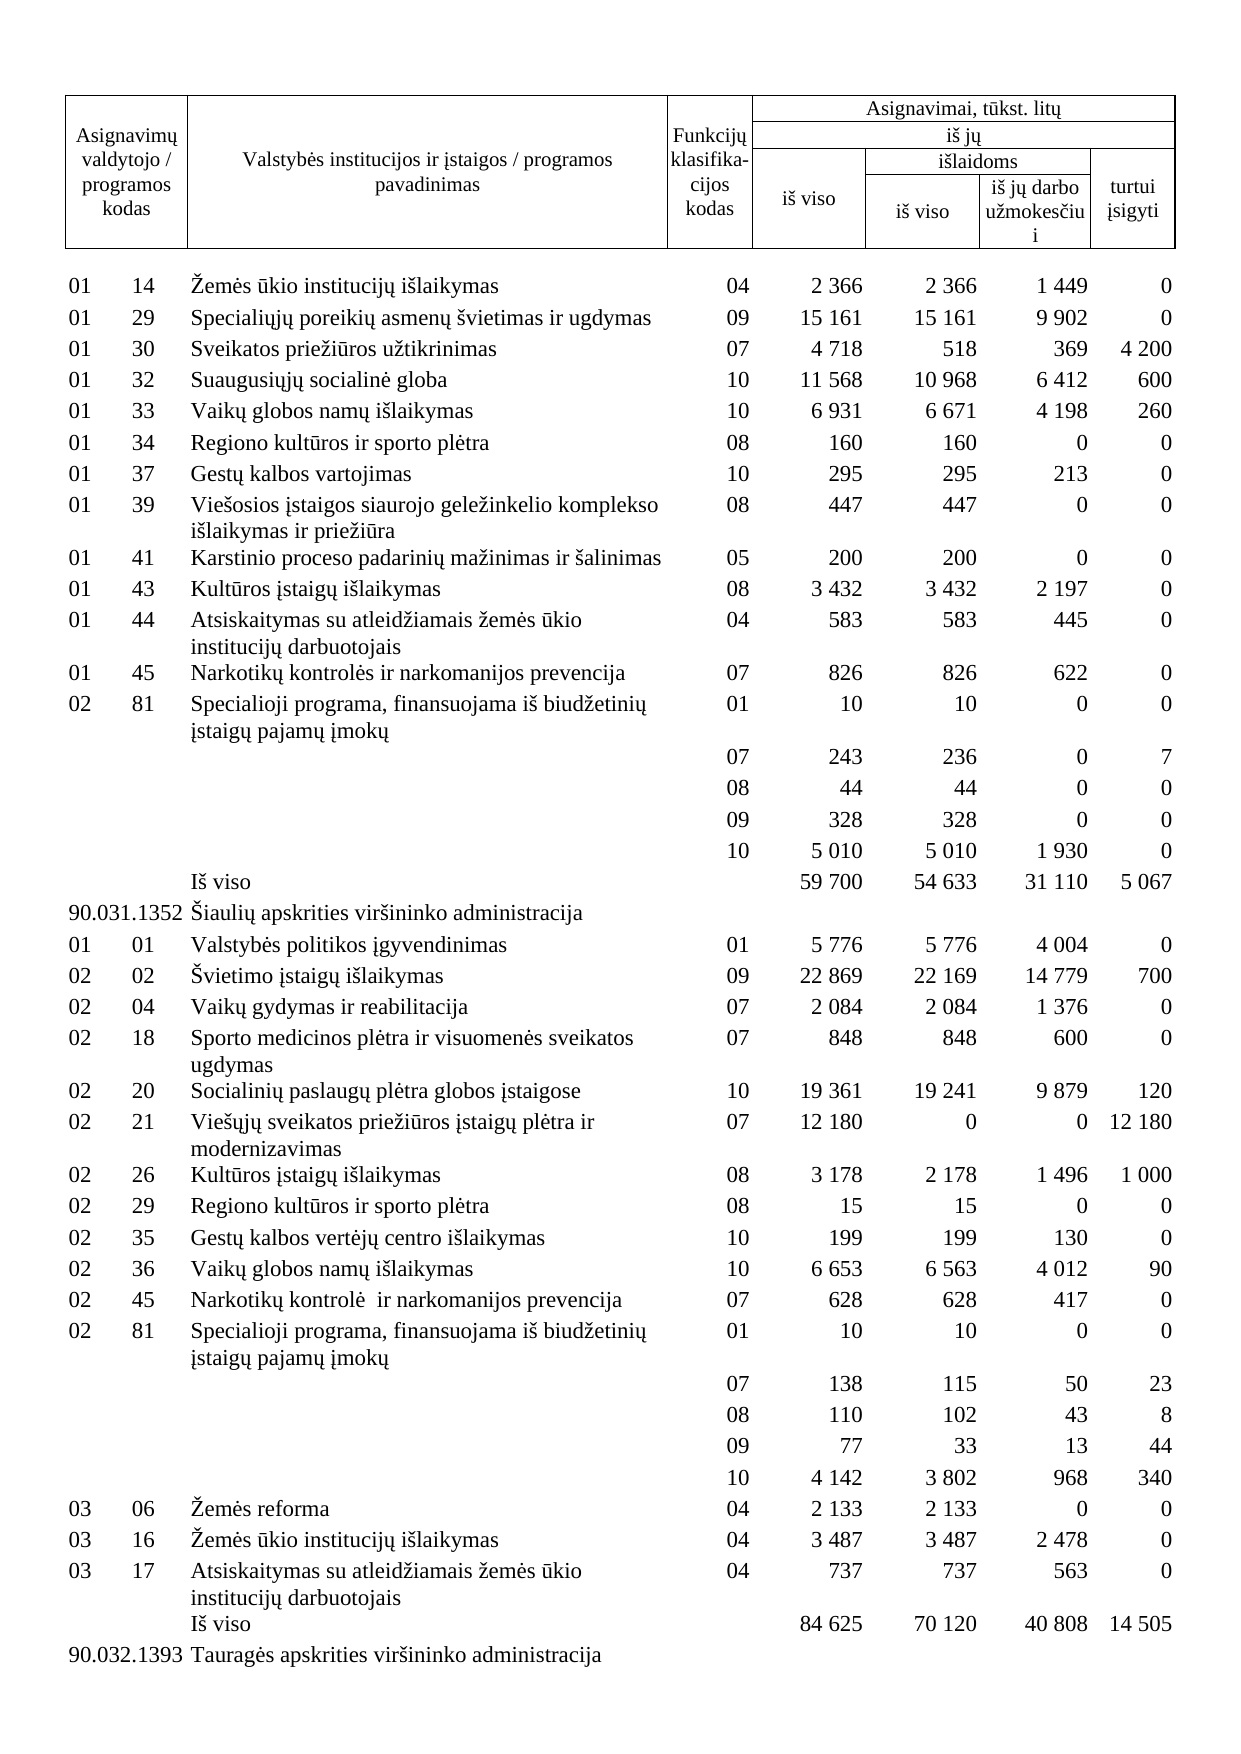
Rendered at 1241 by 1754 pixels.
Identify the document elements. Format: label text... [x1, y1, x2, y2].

table_cell 0 [1091, 273, 1175, 304]
table_cell 08 [667, 575, 752, 606]
table_cell 43 [129, 575, 187, 606]
table_cell 200 [752, 544, 865, 575]
table_cell 0 [980, 806, 1091, 837]
table_cell Žemės reforma [188, 1495, 667, 1526]
table_cell 44 [865, 774, 980, 806]
table_cell 369 [980, 335, 1091, 366]
table_cell 12 180 [1091, 1108, 1175, 1161]
table_cell Šiaulių apskrities viršininko administracija [188, 899, 667, 931]
table_cell 600 [1091, 366, 1175, 397]
table_cell Specialiųjų poreikių asmenų švietimas ir ugdymas [188, 304, 667, 335]
table_cell 02 [65, 1024, 129, 1077]
table_cell 160 [865, 429, 980, 460]
table_cell [667, 899, 752, 931]
table_cell [65, 1433, 129, 1464]
table_cell [980, 899, 1091, 931]
table_cell Regiono kultūros ir sporto plėtra [188, 1192, 667, 1223]
table_cell 622 [980, 659, 1091, 690]
table_cell 2 133 [752, 1495, 865, 1526]
table_cell iš jų [753, 122, 1174, 148]
table_cell 06 [129, 1495, 187, 1526]
table_header Asignavimai, tūkst. litų [753, 96, 1174, 121]
table_cell 5 776 [865, 931, 980, 962]
table_cell 03 [65, 1526, 129, 1557]
table_cell 213 [980, 460, 1091, 491]
table_cell Socialinių paslaugų plėtra globos įstaigose [188, 1077, 667, 1108]
table_cell 295 [865, 460, 980, 491]
table_cell Viešosios įstaigos siaurojo geležinkelio komplekso išlaikymas ir priežiūra [188, 491, 667, 544]
table_cell [65, 249, 1175, 272]
table_cell 0 [1091, 1286, 1175, 1317]
table_cell 737 [865, 1558, 980, 1610]
table_cell 15 161 [865, 304, 980, 335]
table_cell Gestų kalbos vertėjų centro išlaikymas [188, 1224, 667, 1255]
table_cell 02 [129, 962, 187, 993]
table_cell 2 478 [980, 1526, 1091, 1557]
table_cell 628 [752, 1286, 865, 1317]
table_cell 11 568 [752, 366, 865, 397]
table_cell 1 376 [980, 993, 1091, 1024]
table_cell 583 [865, 606, 980, 659]
table_cell [188, 837, 667, 868]
table_cell 5 010 [865, 837, 980, 868]
table_cell 0 [1091, 544, 1175, 575]
table_cell 84 625 [752, 1610, 865, 1641]
table_cell Sveikatos priežiūros užtikrinimas [188, 335, 667, 366]
table_cell 43 [980, 1401, 1091, 1432]
table_cell 5 010 [752, 837, 865, 868]
table_cell [65, 868, 129, 899]
table_cell 5 776 [752, 931, 865, 962]
table_cell 340 [1091, 1464, 1175, 1495]
table_cell 102 [865, 1401, 980, 1432]
table_cell 0 [1091, 993, 1175, 1024]
table_cell [1091, 899, 1175, 931]
table_cell 13 [980, 1433, 1091, 1464]
table_cell 26 [129, 1161, 187, 1192]
table_cell 0 [1091, 1317, 1175, 1370]
table_cell 1 930 [980, 837, 1091, 868]
table_cell 50 [980, 1370, 1091, 1401]
table_cell 0 [980, 429, 1091, 460]
table_cell Tauragės apskrities viršininko administracija [188, 1641, 667, 1673]
table_cell 16 [129, 1526, 187, 1557]
table_cell 3 432 [865, 575, 980, 606]
table_cell 826 [865, 659, 980, 690]
table_cell Žemės ūkio institucijų išlaikymas [188, 1526, 667, 1557]
table_cell 583 [752, 606, 865, 659]
table_cell 01 [65, 429, 129, 460]
table_cell 0 [980, 690, 1091, 743]
table_cell 31 110 [980, 868, 1091, 899]
table_cell 0 [1091, 491, 1175, 544]
table_cell 90 [1091, 1255, 1175, 1286]
table_cell [65, 1464, 129, 1495]
table_cell 14 779 [980, 962, 1091, 993]
table_cell 0 [1091, 837, 1175, 868]
table_cell Suaugusiųjų socialinė globa [188, 366, 667, 397]
table_cell Atsiskaitymas su atleidžiamais žemės ūkio institucijų darbuotojais [188, 606, 667, 659]
table_cell 518 [865, 335, 980, 366]
table_cell 2 084 [752, 993, 865, 1024]
table_cell 02 [65, 1224, 129, 1255]
table_cell [188, 1370, 667, 1401]
table_cell 14 505 [1091, 1610, 1175, 1641]
table_cell 563 [980, 1558, 1091, 1610]
table_cell 07 [667, 1108, 752, 1161]
table_cell 08 [667, 429, 752, 460]
table_cell 01 [65, 304, 129, 335]
table_cell 0 [1091, 1558, 1175, 1610]
table_cell 110 [752, 1401, 865, 1432]
table_cell 02 [65, 1317, 129, 1370]
table_cell [980, 1641, 1091, 1673]
table_cell Valstybės politikos įgyvendinimas [188, 931, 667, 962]
table_cell 4 004 [980, 931, 1091, 962]
table_cell 0 [980, 1317, 1091, 1370]
table_cell 14 [129, 273, 187, 304]
table_cell [129, 868, 187, 899]
table_cell 160 [752, 429, 865, 460]
table_cell [129, 837, 187, 868]
table_cell 59 700 [752, 868, 865, 899]
table_cell 07 [667, 659, 752, 690]
table_cell 0 [980, 544, 1091, 575]
table_cell 10 968 [865, 366, 980, 397]
table_cell 09 [667, 304, 752, 335]
table_cell 04 [129, 993, 187, 1024]
table_cell 0 [1091, 304, 1175, 335]
table_cell 2 197 [980, 575, 1091, 606]
table_cell 01 [667, 931, 752, 962]
table_cell 77 [752, 1433, 865, 1464]
table_cell Karstinio proceso padarinių mažinimas ir šalinimas [188, 544, 667, 575]
table_cell 01 [65, 273, 129, 304]
table_cell 0 [1091, 429, 1175, 460]
table_cell 09 [667, 962, 752, 993]
table_cell 120 [1091, 1077, 1175, 1108]
table_cell 4 012 [980, 1255, 1091, 1286]
table_cell 22 869 [752, 962, 865, 993]
table_cell 01 [667, 690, 752, 743]
table_cell 6 671 [865, 398, 980, 429]
table_cell [667, 868, 752, 899]
table_cell 08 [667, 1161, 752, 1192]
table_cell 10 [667, 366, 752, 397]
table_cell 0 [1091, 931, 1175, 962]
table_cell 07 [667, 335, 752, 366]
table_cell 9 902 [980, 304, 1091, 335]
table_cell 08 [667, 774, 752, 806]
table_cell 200 [865, 544, 980, 575]
table_cell Narkotikų kontrolės ir narkomanijos prevencija [188, 659, 667, 690]
table_cell [129, 1401, 187, 1432]
table_cell 328 [752, 806, 865, 837]
table_cell 36 [129, 1255, 187, 1286]
table_cell 260 [1091, 398, 1175, 429]
table_cell 01 [129, 931, 187, 962]
table_cell 0 [1091, 575, 1175, 606]
table_cell 10 [667, 1255, 752, 1286]
table_cell [65, 1610, 129, 1641]
table_cell 54 633 [865, 868, 980, 899]
table_cell 20 [129, 1077, 187, 1108]
table_cell 07 [667, 993, 752, 1024]
table_cell 2 178 [865, 1161, 980, 1192]
table_header Asignavimų valdytojo / programos kodas [66, 96, 187, 247]
table_cell 04 [667, 1558, 752, 1610]
table_cell 17 [129, 1558, 187, 1610]
table_cell 70 120 [865, 1610, 980, 1641]
table_cell 0 [1091, 806, 1175, 837]
table_cell [188, 1433, 667, 1464]
table_cell 40 808 [980, 1610, 1091, 1641]
table_cell 01 [65, 335, 129, 366]
table_cell 138 [752, 1370, 865, 1401]
table_cell 04 [667, 606, 752, 659]
table_cell 04 [667, 273, 752, 304]
table_cell Švietimo įstaigų išlaikymas [188, 962, 667, 993]
table_cell 0 [1091, 460, 1175, 491]
table_cell Atsiskaitymas su atleidžiamais žemės ūkio institucijų darbuotojais [188, 1558, 667, 1610]
table_cell 03 [65, 1558, 129, 1610]
table_cell Vaikų globos namų išlaikymas [188, 1255, 667, 1286]
table_cell Kultūros įstaigų išlaikymas [188, 1161, 667, 1192]
table_cell 44 [752, 774, 865, 806]
table_cell [129, 774, 187, 806]
table_cell 10 [752, 690, 865, 743]
table_cell 05 [667, 544, 752, 575]
table_cell 90.031.1352 [65, 899, 187, 931]
table_cell 236 [865, 743, 980, 774]
table_cell 01 [65, 606, 129, 659]
table_cell 445 [980, 606, 1091, 659]
table_cell 10 [667, 398, 752, 429]
table_cell 01 [667, 1317, 752, 1370]
table_cell 4 142 [752, 1464, 865, 1495]
table_cell Regiono kultūros ir sporto plėtra [188, 429, 667, 460]
table_cell 0 [1091, 1192, 1175, 1223]
table_cell 02 [65, 993, 129, 1024]
table_cell 08 [667, 491, 752, 544]
table_cell [65, 774, 129, 806]
table_cell 3 178 [752, 1161, 865, 1192]
table_cell išlaidoms [866, 149, 1090, 174]
table_cell 3 432 [752, 575, 865, 606]
table_cell [865, 899, 980, 931]
table_cell 15 [752, 1192, 865, 1223]
table_cell 01 [65, 491, 129, 544]
table_cell 07 [667, 1370, 752, 1401]
table_cell 4 198 [980, 398, 1091, 429]
table_cell 600 [980, 1024, 1091, 1077]
table_cell 01 [65, 544, 129, 575]
table_cell 10 [667, 460, 752, 491]
table_cell 02 [65, 1192, 129, 1223]
table_cell 32 [129, 366, 187, 397]
table_cell [129, 1433, 187, 1464]
table_cell 5 067 [1091, 868, 1175, 899]
table_cell [129, 1370, 187, 1401]
table_cell 15 161 [752, 304, 865, 335]
table_cell 2 366 [752, 273, 865, 304]
table_cell 1 449 [980, 273, 1091, 304]
table_cell 115 [865, 1370, 980, 1401]
table_cell Vaikų globos namų išlaikymas [188, 398, 667, 429]
table_cell 81 [129, 1317, 187, 1370]
table_cell 848 [865, 1024, 980, 1077]
table_cell [129, 743, 187, 774]
table_cell 6 931 [752, 398, 865, 429]
table_cell 0 [980, 774, 1091, 806]
table_cell [65, 743, 129, 774]
table_cell Iš viso [188, 868, 667, 899]
table_cell 10 [667, 1224, 752, 1255]
table_cell Viešųjų sveikatos priežiūros įstaigų plėtra ir modernizavimas [188, 1108, 667, 1161]
table_cell 0 [1091, 606, 1175, 659]
table_cell [188, 1464, 667, 1495]
table_cell 328 [865, 806, 980, 837]
table_cell 1 496 [980, 1161, 1091, 1192]
table_cell Kultūros įstaigų išlaikymas [188, 575, 667, 606]
table_cell 130 [980, 1224, 1091, 1255]
table_cell 1 000 [1091, 1161, 1175, 1192]
table_cell 10 [865, 1317, 980, 1370]
table_cell 45 [129, 659, 187, 690]
table_cell 02 [65, 1077, 129, 1108]
table_cell 30 [129, 335, 187, 366]
table_cell 826 [752, 659, 865, 690]
table_cell [65, 837, 129, 868]
table_cell 2 084 [865, 993, 980, 1024]
table_cell Narkotikų kontrolė ir narkomanijos prevencija [188, 1286, 667, 1317]
table_cell Žemės ūkio institucijų išlaikymas [188, 273, 667, 304]
table_cell 0 [980, 491, 1091, 544]
table_cell 4 200 [1091, 335, 1175, 366]
table_cell 243 [752, 743, 865, 774]
table_cell [129, 806, 187, 837]
table_cell 90.032.1393 [65, 1641, 187, 1673]
table_cell [752, 1641, 865, 1673]
table_cell [188, 806, 667, 837]
table_cell 02 [65, 1286, 129, 1317]
table_cell 35 [129, 1224, 187, 1255]
table_cell Specialioji programa, finansuojama iš biudžetinių įstaigų pajamų įmokų [188, 690, 667, 743]
table_cell 0 [980, 1495, 1091, 1526]
table_cell 700 [1091, 962, 1175, 993]
table_cell [188, 1401, 667, 1432]
table_cell 33 [129, 398, 187, 429]
table_cell 07 [667, 1286, 752, 1317]
table_cell [1091, 1641, 1175, 1673]
table_header Valstybės institucijos ir įstaigos / programos pavadinimas [188, 96, 667, 247]
table_cell 10 [667, 1077, 752, 1108]
table_cell 0 [1091, 1495, 1175, 1526]
table_cell 10 [752, 1317, 865, 1370]
table_cell 6 653 [752, 1255, 865, 1286]
table_cell 03 [65, 1495, 129, 1526]
table_cell 0 [980, 743, 1091, 774]
table_cell 447 [752, 491, 865, 544]
table_cell 29 [129, 304, 187, 335]
table_cell 01 [65, 366, 129, 397]
table_cell 04 [667, 1526, 752, 1557]
table_cell 02 [65, 1255, 129, 1286]
table_cell 295 [752, 460, 865, 491]
table_cell [667, 1641, 752, 1673]
table_cell 39 [129, 491, 187, 544]
table_cell 19 241 [865, 1077, 980, 1108]
table_cell [667, 1610, 752, 1641]
table_cell 04 [667, 1495, 752, 1526]
table_cell [65, 806, 129, 837]
table_cell 02 [65, 690, 129, 743]
table_cell 737 [752, 1558, 865, 1610]
table_cell 22 169 [865, 962, 980, 993]
table_cell 21 [129, 1108, 187, 1161]
table_cell 4 718 [752, 335, 865, 366]
table_cell 3 487 [752, 1526, 865, 1557]
table_cell 2 366 [865, 273, 980, 304]
table_cell 44 [129, 606, 187, 659]
table_cell Sporto medicinos plėtra ir visuomenės sveikatos ugdymas [188, 1024, 667, 1077]
table_cell 628 [865, 1286, 980, 1317]
table_cell 0 [1091, 659, 1175, 690]
table_cell 0 [865, 1108, 980, 1161]
table_cell [865, 1641, 980, 1673]
table_cell 41 [129, 544, 187, 575]
table_cell 6 412 [980, 366, 1091, 397]
table_cell 19 361 [752, 1077, 865, 1108]
table_cell Gestų kalbos vartojimas [188, 460, 667, 491]
table_cell 0 [1091, 1224, 1175, 1255]
table_cell iš viso [753, 149, 865, 247]
table_cell 01 [65, 460, 129, 491]
table_cell 01 [65, 398, 129, 429]
table_cell 08 [667, 1401, 752, 1432]
table_cell 29 [129, 1192, 187, 1223]
table_cell [65, 1401, 129, 1432]
table_cell Vaikų gydymas ir reabilitacija [188, 993, 667, 1024]
table_cell 0 [1091, 1024, 1175, 1077]
table_cell 6 563 [865, 1255, 980, 1286]
table_cell [188, 743, 667, 774]
table_cell Specialioji programa, finansuojama iš biudžetinių įstaigų pajamų įmokų [188, 1317, 667, 1370]
table_cell 02 [65, 962, 129, 993]
table_cell 81 [129, 690, 187, 743]
table_cell 02 [65, 1108, 129, 1161]
table_cell 18 [129, 1024, 187, 1077]
table_cell 09 [667, 806, 752, 837]
table_cell 10 [667, 837, 752, 868]
table_cell 9 879 [980, 1077, 1091, 1108]
table_cell 0 [980, 1108, 1091, 1161]
table_cell iš jų darbo užmokesčiui [980, 175, 1090, 247]
table_cell 12 180 [752, 1108, 865, 1161]
table_header Funkcijų klasifika-cijos kodas [668, 96, 752, 247]
table_cell 10 [865, 690, 980, 743]
table_cell 3 487 [865, 1526, 980, 1557]
table_cell 0 [980, 1192, 1091, 1223]
table_cell 2 133 [865, 1495, 980, 1526]
table_cell [129, 1464, 187, 1495]
table_cell 34 [129, 429, 187, 460]
table_cell 8 [1091, 1401, 1175, 1432]
table_cell 07 [667, 743, 752, 774]
table_cell 44 [1091, 1433, 1175, 1464]
table_cell 968 [980, 1464, 1091, 1495]
table_cell 199 [752, 1224, 865, 1255]
table_cell [65, 1370, 129, 1401]
table_cell turtui įsigyti [1091, 149, 1174, 247]
table_cell 447 [865, 491, 980, 544]
table_cell 01 [65, 575, 129, 606]
table_cell 7 [1091, 743, 1175, 774]
table_cell 0 [1091, 690, 1175, 743]
table_cell 01 [65, 931, 129, 962]
table_cell 33 [865, 1433, 980, 1464]
table_cell 0 [1091, 1526, 1175, 1557]
table_cell iš viso [866, 175, 979, 247]
table_cell 09 [667, 1433, 752, 1464]
table_cell 0 [1091, 774, 1175, 806]
table_cell 10 [667, 1464, 752, 1495]
table_cell 45 [129, 1286, 187, 1317]
table_cell 23 [1091, 1370, 1175, 1401]
table_cell Iš viso [188, 1610, 667, 1641]
table_cell 01 [65, 659, 129, 690]
table_cell 07 [667, 1024, 752, 1077]
table_cell 417 [980, 1286, 1091, 1317]
table_cell 08 [667, 1192, 752, 1223]
table_cell [752, 899, 865, 931]
table_cell 37 [129, 460, 187, 491]
table_cell 02 [65, 1161, 129, 1192]
table_cell 3 802 [865, 1464, 980, 1495]
table_cell 199 [865, 1224, 980, 1255]
table_cell 15 [865, 1192, 980, 1223]
table_cell [129, 1610, 187, 1641]
table_cell [188, 774, 667, 806]
table_cell 848 [752, 1024, 865, 1077]
